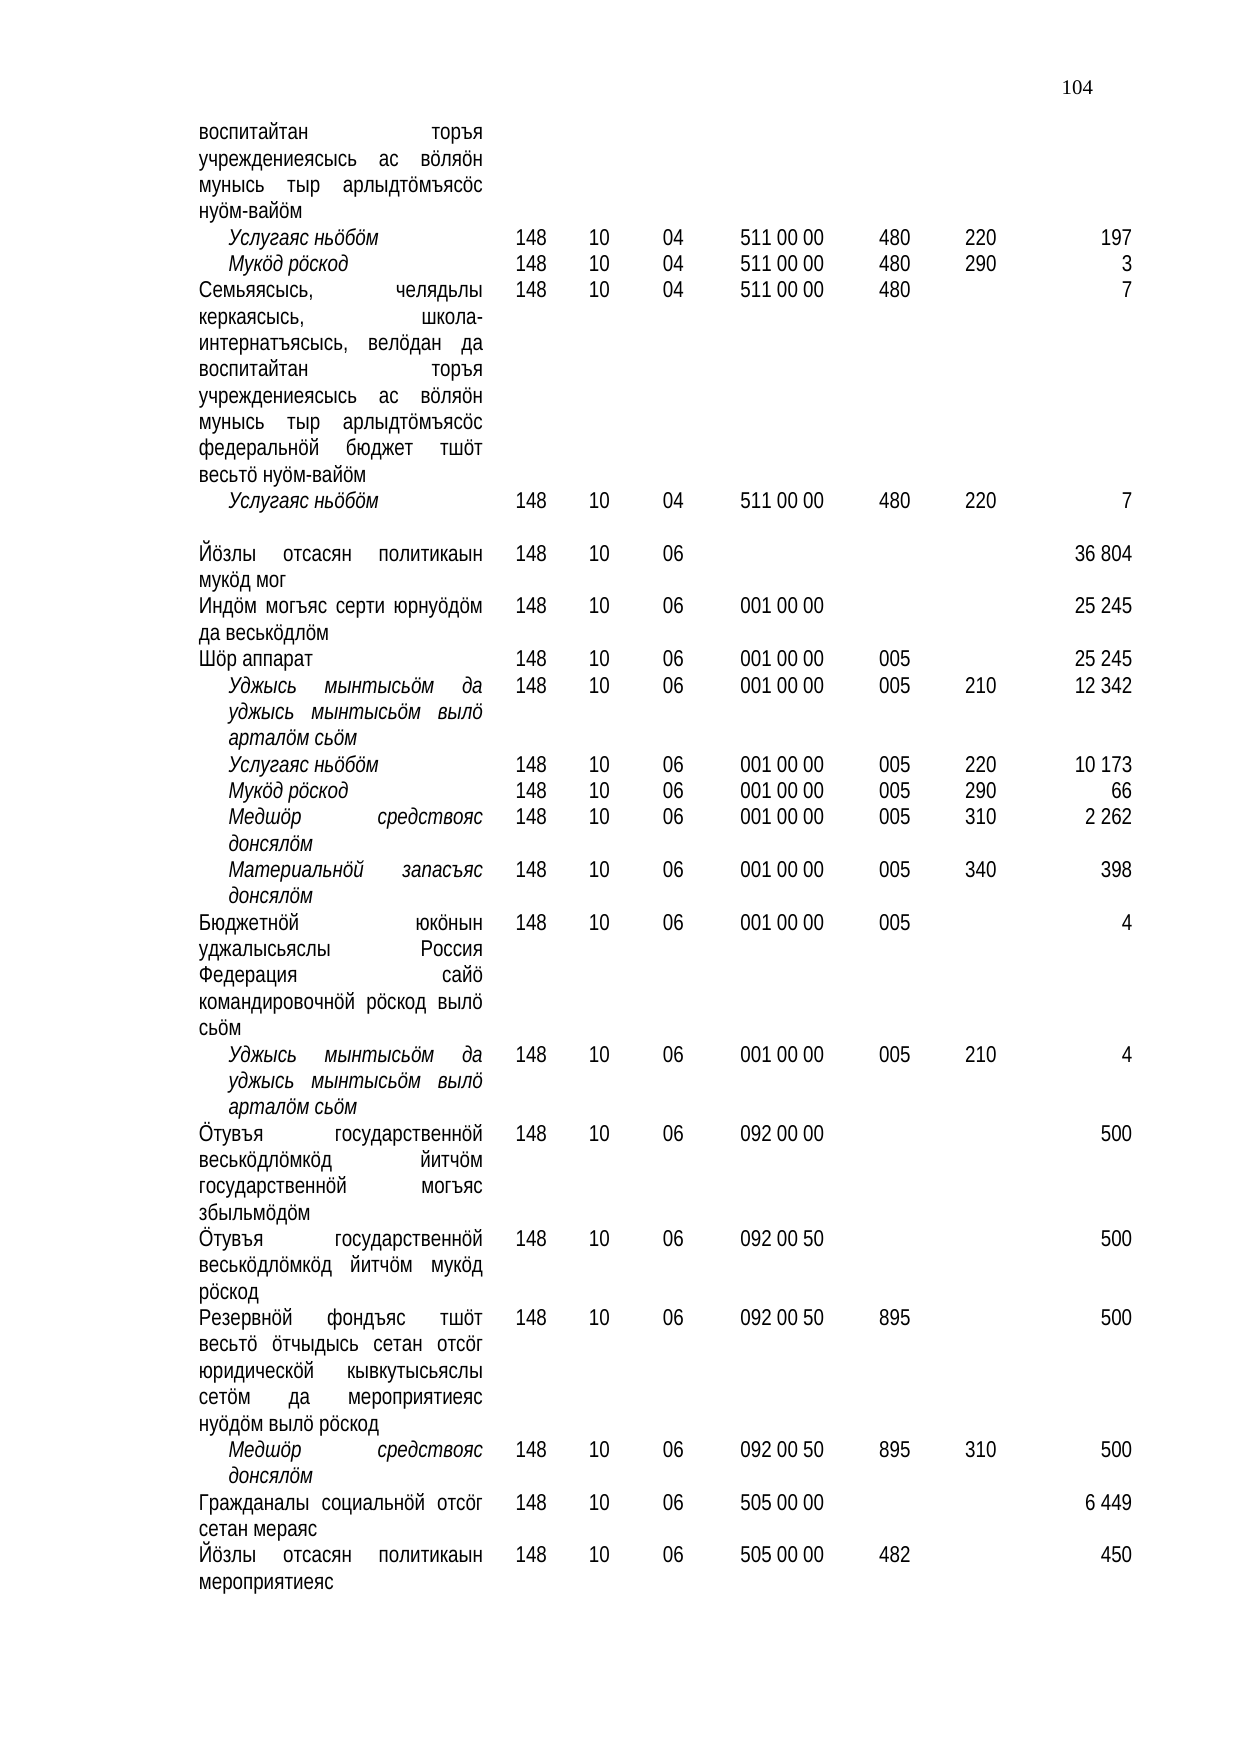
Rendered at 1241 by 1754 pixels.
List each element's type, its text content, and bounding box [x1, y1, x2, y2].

table_cell [1143, 224, 1240, 250]
table_cell 480 [849, 250, 941, 276]
table_cell [1143, 1304, 1240, 1436]
table_cell 06 [631, 1304, 716, 1436]
table_cell Резервнöй фондъяс тшöт весьтö öтчыдысь сетан отсöг юридическöй кывкутысьяслы сетöм да мероприятиеяс нуöдöм вылö рöскод [188, 1304, 494, 1436]
table_cell [941, 1489, 1021, 1541]
table_cell [568, 514, 631, 540]
table_cell 505 00 00 [716, 1489, 848, 1541]
table_cell 10 [568, 224, 631, 250]
table_cell 06 [631, 645, 716, 672]
table_cell 220 [941, 751, 1021, 777]
table_cell Услугаяс ньöбöм [188, 751, 494, 777]
table_cell Бюджетнöй юкöнын уджалысьяслы Россия Федерация сайö командировочнöй рöскод вылö сьöм [188, 909, 494, 1041]
table_cell [1143, 118, 1240, 223]
table_cell воспитайтан торъя учреждениеясысь ас вöляöн мунысь тыр арлыдтöмъясöс нуöм-вайöм [188, 118, 494, 223]
table_cell [1021, 118, 1143, 223]
table_cell 148 [494, 1041, 568, 1119]
table_cell 66 [1021, 777, 1143, 803]
table_cell [716, 514, 848, 540]
table_cell 06 [631, 672, 716, 751]
table_cell 005 [849, 672, 941, 751]
table_cell [1143, 276, 1240, 487]
table_cell 001 00 00 [716, 909, 848, 1041]
table_cell [849, 118, 941, 223]
table_cell 25 245 [1021, 645, 1143, 672]
table_cell 10 [568, 276, 631, 487]
table_cell 06 [631, 909, 716, 1041]
table_cell 4 [1021, 1041, 1143, 1119]
table_cell [941, 514, 1021, 540]
table_cell 500 [1021, 1304, 1143, 1436]
table_cell 06 [631, 593, 716, 645]
table_cell 005 [849, 751, 941, 777]
table_cell 2 262 [1021, 803, 1143, 856]
table_cell [1143, 1541, 1240, 1594]
table_cell 092 00 50 [716, 1436, 848, 1488]
table_cell 220 [941, 487, 1021, 513]
table_cell [716, 540, 848, 592]
table_cell 148 [494, 593, 568, 645]
table_cell 210 [941, 672, 1021, 751]
table_cell 001 00 00 [716, 751, 848, 777]
table_cell [941, 645, 1021, 672]
table_cell 290 [941, 777, 1021, 803]
table_cell 06 [631, 751, 716, 777]
table_cell 005 [849, 645, 941, 672]
table_cell [631, 514, 716, 540]
table_cell [1143, 909, 1240, 1041]
table_cell 06 [631, 540, 716, 592]
table_cell 12 342 [1021, 672, 1143, 751]
table_cell Индöм могъяс серти юрнуöдöм да веськöдлöм [188, 593, 494, 645]
table_cell 480 [849, 224, 941, 250]
table_cell 10 [568, 540, 631, 592]
table_cell 480 [849, 276, 941, 487]
table_cell 005 [849, 909, 941, 1041]
table_cell 148 [494, 250, 568, 276]
table_cell [1021, 514, 1143, 540]
table_cell [1143, 856, 1240, 909]
table_cell Уджысь мынтысьöм да уджысь мынтысьöм вылö арталöм сьöм [188, 672, 494, 751]
table_cell 398 [1021, 856, 1143, 909]
table_cell 148 [494, 1120, 568, 1225]
table_cell 001 00 00 [716, 645, 848, 672]
table_cell 10 173 [1021, 751, 1143, 777]
table_cell [849, 1489, 941, 1541]
table_cell 511 00 00 [716, 487, 848, 513]
table_cell 10 [568, 645, 631, 672]
table_cell 005 [849, 1041, 941, 1119]
table_cell Öтувъя государственнöй веськöдлöмкöд йитчöм мукöд рöскод [188, 1225, 494, 1304]
table_cell 7 [1021, 487, 1143, 513]
table_cell 10 [568, 856, 631, 909]
table_cell 4 [1021, 909, 1143, 1041]
table_cell 148 [494, 1304, 568, 1436]
table_cell 001 00 00 [716, 593, 848, 645]
table_cell 06 [631, 1541, 716, 1594]
table_cell 04 [631, 250, 716, 276]
table_cell 148 [494, 276, 568, 487]
table_cell 36 804 [1021, 540, 1143, 592]
table_cell 001 00 00 [716, 777, 848, 803]
table_cell 197 [1021, 224, 1143, 250]
table_cell 092 00 50 [716, 1304, 848, 1436]
table_cell Услугаяс ньöбöм [188, 487, 494, 513]
table_cell 148 [494, 803, 568, 856]
table_cell 06 [631, 1120, 716, 1225]
table_cell [1143, 645, 1240, 672]
table_cell 148 [494, 909, 568, 1041]
table_cell 10 [568, 1436, 631, 1488]
table_cell [849, 540, 941, 592]
table_cell 480 [849, 487, 941, 513]
table_cell [1143, 672, 1240, 751]
table_cell 10 [568, 777, 631, 803]
table_cell [1143, 487, 1240, 513]
table_cell [494, 514, 568, 540]
table_cell [1143, 1489, 1240, 1541]
table_cell 25 245 [1021, 593, 1143, 645]
table_cell Услугаяс ньöбöм [188, 224, 494, 250]
table_cell 895 [849, 1436, 941, 1488]
table_cell 001 00 00 [716, 856, 848, 909]
table_cell 148 [494, 487, 568, 513]
table_cell Йöзлы отсасян политикаын мероприятиеяс [188, 1541, 494, 1594]
table_cell 10 [568, 1541, 631, 1594]
table_cell 10 [568, 751, 631, 777]
table_cell 04 [631, 487, 716, 513]
table_cell [941, 540, 1021, 592]
table_cell [1143, 514, 1240, 540]
table_cell 340 [941, 856, 1021, 909]
table_cell 092 00 50 [716, 1225, 848, 1304]
table_cell 310 [941, 803, 1021, 856]
table_cell [941, 593, 1021, 645]
table_cell Йöзлы отсасян политикаын мукöд мог [188, 540, 494, 592]
table_cell 06 [631, 1489, 716, 1541]
table_cell 005 [849, 856, 941, 909]
table_cell 10 [568, 1489, 631, 1541]
table_cell [1143, 1041, 1240, 1119]
table_cell 148 [494, 751, 568, 777]
table_cell Мукöд рöскод [188, 250, 494, 276]
table_cell [941, 1304, 1021, 1436]
table_cell 6 449 [1021, 1489, 1143, 1541]
table_cell [941, 118, 1021, 223]
table_cell 001 00 00 [716, 672, 848, 751]
table_cell 210 [941, 1041, 1021, 1119]
table_cell 10 [568, 593, 631, 645]
table_cell 511 00 00 [716, 276, 848, 487]
table_cell [941, 909, 1021, 1041]
table_cell Семьяясысь, челядьлы керкаясысь, школа-интернатъясысь, велöдан да воспитайтан торъя учреждениеясысь ас вöляöн мунысь тыр арлыдтöмъясöс федеральнöй бюджет тшöт весьтö нуöм-вайöм [188, 276, 494, 487]
table_cell 7 [1021, 276, 1143, 487]
table_cell [716, 118, 848, 223]
table_cell 10 [568, 487, 631, 513]
table_cell 10 [568, 672, 631, 751]
table_cell 001 00 00 [716, 803, 848, 856]
table_cell 148 [494, 856, 568, 909]
table_cell 500 [1021, 1120, 1143, 1225]
table_cell [1143, 1436, 1240, 1488]
table_cell [1143, 1225, 1240, 1304]
table_cell 04 [631, 276, 716, 487]
table_cell 511 00 00 [716, 224, 848, 250]
table_cell 148 [494, 224, 568, 250]
table_cell 092 00 00 [716, 1120, 848, 1225]
table_cell [1143, 250, 1240, 276]
table_cell [188, 514, 494, 540]
table_cell 148 [494, 1225, 568, 1304]
table_cell [849, 1225, 941, 1304]
table_cell 10 [568, 909, 631, 1041]
table_cell 10 [568, 250, 631, 276]
table_cell [1143, 593, 1240, 645]
table_cell Шöр аппарат [188, 645, 494, 672]
table_cell 10 [568, 1304, 631, 1436]
table_cell [941, 1541, 1021, 1594]
table_cell 148 [494, 777, 568, 803]
table_cell [1143, 751, 1240, 777]
table_cell Мукöд рöскод [188, 777, 494, 803]
table_cell 3 [1021, 250, 1143, 276]
table_cell 10 [568, 1041, 631, 1119]
table_cell [1143, 540, 1240, 592]
table_cell 290 [941, 250, 1021, 276]
table_cell 500 [1021, 1436, 1143, 1488]
table_cell 148 [494, 1541, 568, 1594]
table_cell 06 [631, 856, 716, 909]
table_cell 06 [631, 1041, 716, 1119]
table_cell 220 [941, 224, 1021, 250]
table_cell [849, 593, 941, 645]
table_cell 10 [568, 1225, 631, 1304]
table_cell Медшöр средствояс донсялöм [188, 803, 494, 856]
table_cell 148 [494, 1489, 568, 1541]
table_cell 10 [568, 803, 631, 856]
table_cell Медшöр средствояс донсялöм [188, 1436, 494, 1488]
table_cell 04 [631, 224, 716, 250]
table_cell [1143, 777, 1240, 803]
table_cell [849, 514, 941, 540]
table_cell [849, 1120, 941, 1225]
table_cell [1143, 1120, 1240, 1225]
table_cell 482 [849, 1541, 941, 1594]
table_cell 500 [1021, 1225, 1143, 1304]
table_cell [941, 1225, 1021, 1304]
table_cell 001 00 00 [716, 1041, 848, 1119]
table_cell 148 [494, 672, 568, 751]
table_cell 148 [494, 1436, 568, 1488]
table_cell [494, 118, 568, 223]
table_cell [631, 118, 716, 223]
table_cell [1143, 803, 1240, 856]
table_cell 310 [941, 1436, 1021, 1488]
table_cell [941, 1120, 1021, 1225]
table_cell Материальнöй запасъяс донсялöм [188, 856, 494, 909]
table_cell Уджысь мынтысьöм да уджысь мынтысьöм вылö арталöм сьöм [188, 1041, 494, 1119]
table_cell [941, 276, 1021, 487]
table_cell 005 [849, 803, 941, 856]
table_cell 450 [1021, 1541, 1143, 1594]
table_cell [568, 118, 631, 223]
table_cell 005 [849, 777, 941, 803]
table_cell 148 [494, 540, 568, 592]
table_cell Öтувъя государственнöй веськöдлöмкöд йитчöм государственнöй могъяс збыльмöдöм [188, 1120, 494, 1225]
table_cell 06 [631, 1436, 716, 1488]
table_cell 06 [631, 777, 716, 803]
table_cell 10 [568, 1120, 631, 1225]
table_cell 06 [631, 1225, 716, 1304]
table_cell Гражданалы социальнöй отсöг сетан мераяс [188, 1489, 494, 1541]
table_cell 895 [849, 1304, 941, 1436]
table_cell 148 [494, 645, 568, 672]
table_cell 06 [631, 803, 716, 856]
table_cell 511 00 00 [716, 250, 848, 276]
table_cell 505 00 00 [716, 1541, 848, 1594]
